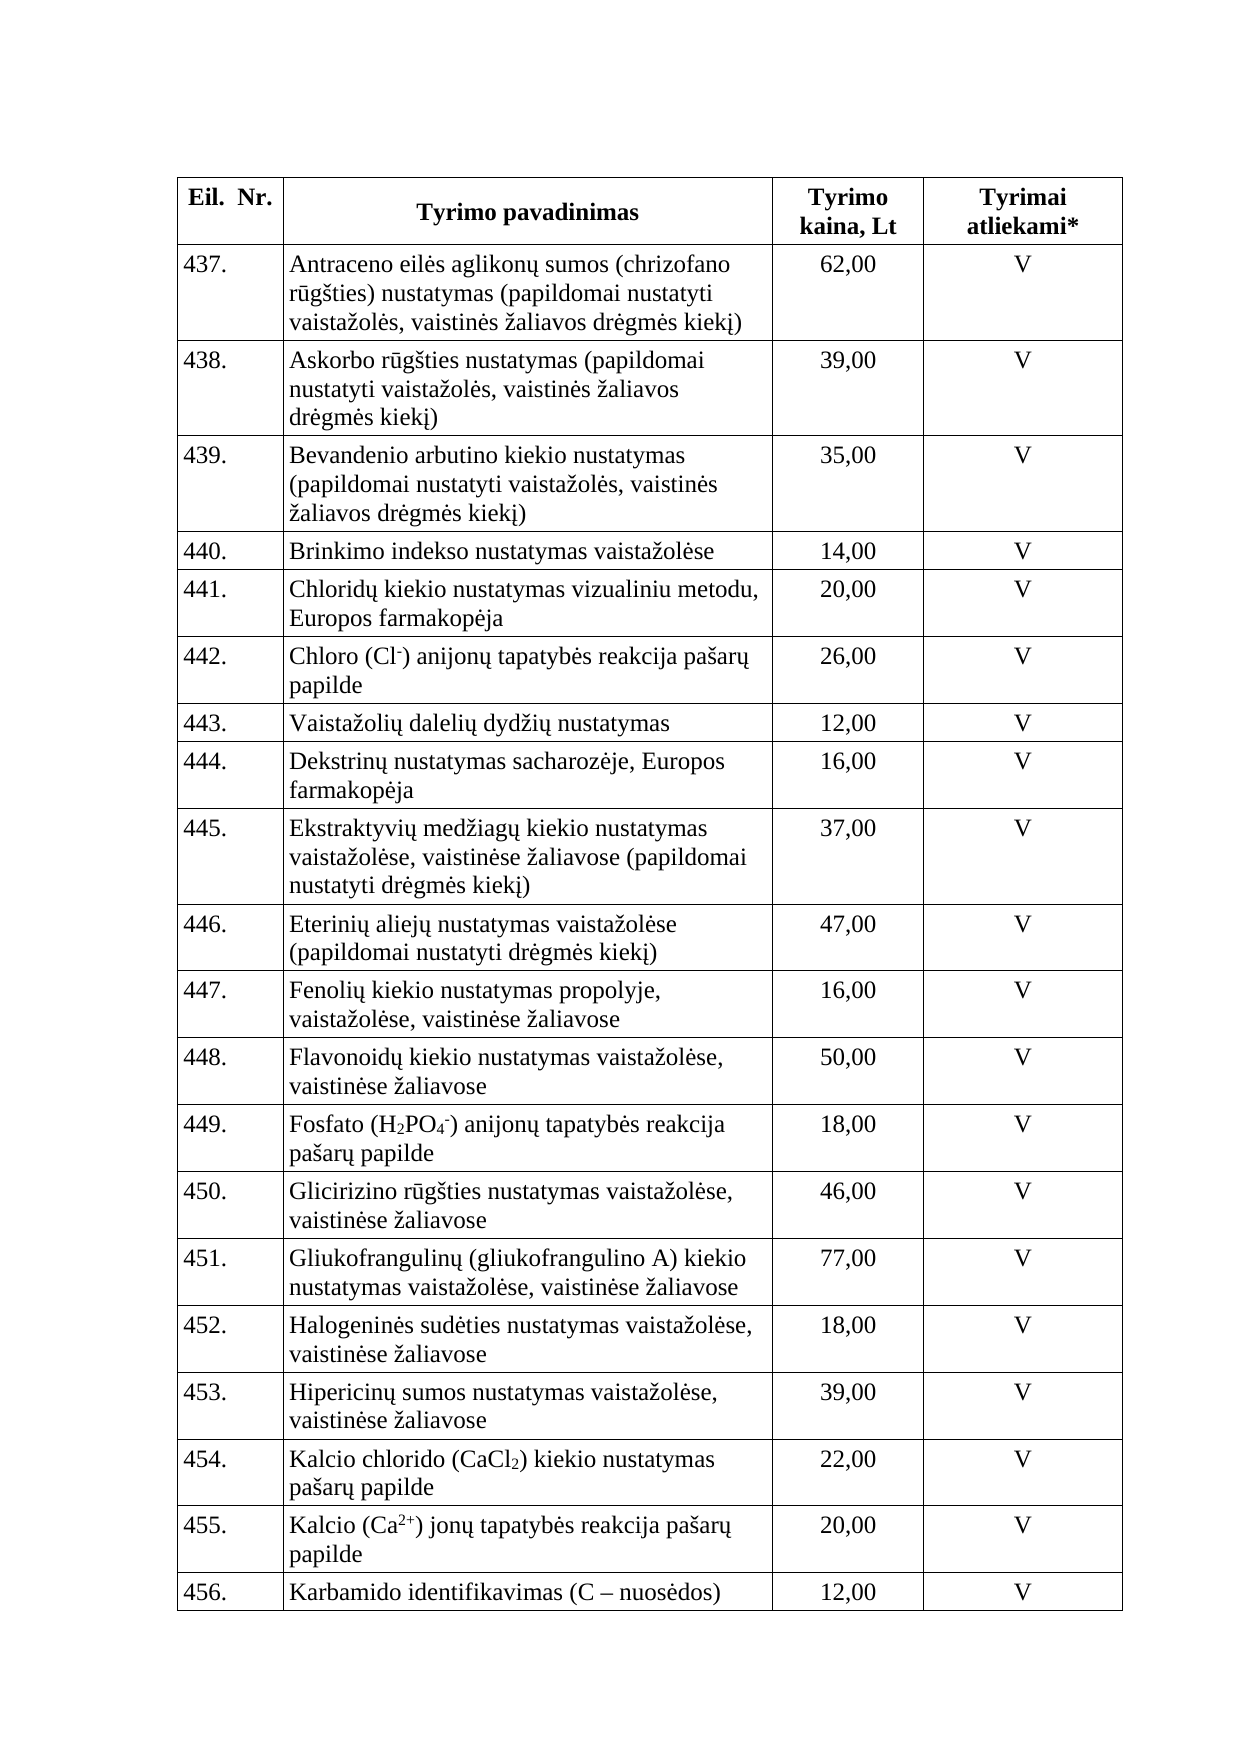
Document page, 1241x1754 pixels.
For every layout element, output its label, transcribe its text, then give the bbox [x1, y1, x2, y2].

table_cell Fosfato (H2PO4-) anijonų tapatybės reakcija pašarų papilde [284, 1105, 772, 1171]
table_cell V [924, 436, 1122, 531]
table_cell Hipericinų sumos nustatymas vaistažolėse, vaistinėse žaliavose [284, 1373, 772, 1438]
table_cell V [924, 905, 1122, 970]
table_cell 438. [178, 341, 283, 435]
table_cell 12,00 [773, 704, 923, 741]
table_cell Eterinių aliejų nustatymas vaistažolėse (papildomai nustatyti drėgmės kiekį) [284, 905, 772, 970]
table_cell 12,00 [773, 1573, 923, 1610]
table_cell Vaistažolių dalelių dydžių nustatymas [284, 704, 772, 741]
table_cell V [924, 809, 1122, 903]
table_cell Chloro (Cl-) anijonų tapatybės reakcija pašarų papilde [284, 637, 772, 703]
table_cell V [924, 1506, 1122, 1572]
table_cell Chloridų kiekio nustatymas vizualiniu metodu, Europos farmakopėja [284, 570, 772, 636]
table_cell V [924, 570, 1122, 636]
table_cell V [924, 1105, 1122, 1171]
table_cell 62,00 [773, 245, 923, 340]
table_cell V [924, 704, 1122, 741]
table_cell 437. [178, 245, 283, 340]
table_cell 452. [178, 1306, 283, 1372]
table_cell V [924, 1172, 1122, 1238]
table_cell 442. [178, 637, 283, 703]
table_cell 449. [178, 1105, 283, 1171]
table_cell Kalcio chlorido (CaCl2) kiekio nustatymas pašarų papilde [284, 1440, 772, 1505]
table_cell Dekstrinų nustatymas sacharozėje, Europos farmakopėja [284, 742, 772, 808]
table_cell 47,00 [773, 905, 923, 970]
table_cell 39,00 [773, 1373, 923, 1438]
table_cell Flavonoidų kiekio nustatymas vaistažolėse, vaistinėse žaliavose [284, 1038, 772, 1104]
table_cell 456. [178, 1573, 283, 1610]
table_cell 440. [178, 532, 283, 569]
table_cell 439. [178, 436, 283, 531]
table_cell 450. [178, 1172, 283, 1238]
table_cell 446. [178, 905, 283, 970]
table_cell 22,00 [773, 1440, 923, 1505]
table_cell 35,00 [773, 436, 923, 531]
table_cell V [924, 971, 1122, 1037]
table_cell 453. [178, 1373, 283, 1438]
table_cell 18,00 [773, 1105, 923, 1171]
table_cell 20,00 [773, 1506, 923, 1572]
table_cell Fenolių kiekio nustatymas propolyje, vaistažolėse, vaistinėse žaliavose [284, 971, 772, 1037]
table_cell 16,00 [773, 971, 923, 1037]
table_cell Kalcio (Ca2+) jonų tapatybės reakcija pašarų papilde [284, 1506, 772, 1572]
table_cell V [924, 1573, 1122, 1610]
table_cell 26,00 [773, 637, 923, 703]
table_cell Halogeninės sudėties nustatymas vaistažolėse, vaistinėse žaliavose [284, 1306, 772, 1372]
table_cell V [924, 532, 1122, 569]
table_cell 18,00 [773, 1306, 923, 1372]
table_cell Karbamido identifikavimas (C – nuosėdos) [284, 1573, 772, 1610]
table_cell V [924, 245, 1122, 340]
table_cell V [924, 1038, 1122, 1104]
table_cell 50,00 [773, 1038, 923, 1104]
table_cell 454. [178, 1440, 283, 1505]
table_header Tyrimo kaina, Lt [773, 178, 923, 244]
table_cell Ekstraktyvių medžiagų kiekio nustatymas vaistažolėse, vaistinėse žaliavose (papildomai nustatyti drėgmės kiekį) [284, 809, 772, 903]
table_cell 445. [178, 809, 283, 903]
table_cell 37,00 [773, 809, 923, 903]
table_cell 451. [178, 1239, 283, 1305]
table_cell Brinkimo indekso nustatymas vaistažolėse [284, 532, 772, 569]
table_cell V [924, 341, 1122, 435]
table_header Tyrimo pavadinimas [284, 178, 772, 244]
table_cell 39,00 [773, 341, 923, 435]
table_cell 16,00 [773, 742, 923, 808]
table_cell V [924, 1440, 1122, 1505]
table_cell V [924, 1306, 1122, 1372]
table_cell 77,00 [773, 1239, 923, 1305]
table_cell V [924, 637, 1122, 703]
table_cell Bevandenio arbutino kiekio nustatymas (papildomai nustatyti vaistažolės, vaistinės žaliavos drėgmės kiekį) [284, 436, 772, 531]
table_cell 444. [178, 742, 283, 808]
table_cell V [924, 742, 1122, 808]
table_cell Glicirizino rūgšties nustatymas vaistažolėse, vaistinėse žaliavose [284, 1172, 772, 1238]
table_cell Gliukofrangulinų (gliukofrangulino A) kiekio nustatymas vaistažolėse, vaistinėse žaliavose [284, 1239, 772, 1305]
table_cell 441. [178, 570, 283, 636]
table_cell Askorbo rūgšties nustatymas (papildomai nustatyti vaistažolės, vaistinės žaliavos drėgmės kiekį) [284, 341, 772, 435]
table_cell Antraceno eilės aglikonų sumos (chrizofano rūgšties) nustatymas (papildomai nustatyti vaistažolės, vaistinės žaliavos drėgmės kiekį) [284, 245, 772, 340]
table_header Tyrimai atliekami* [924, 178, 1122, 244]
table_cell 20,00 [773, 570, 923, 636]
table_cell 443. [178, 704, 283, 741]
table_cell 46,00 [773, 1172, 923, 1238]
table_cell 447. [178, 971, 283, 1037]
table_cell 14,00 [773, 532, 923, 569]
table_cell V [924, 1239, 1122, 1305]
table_cell 455. [178, 1506, 283, 1572]
table_header Eil. Nr. [178, 178, 283, 244]
table_cell 448. [178, 1038, 283, 1104]
table_cell V [924, 1373, 1122, 1438]
